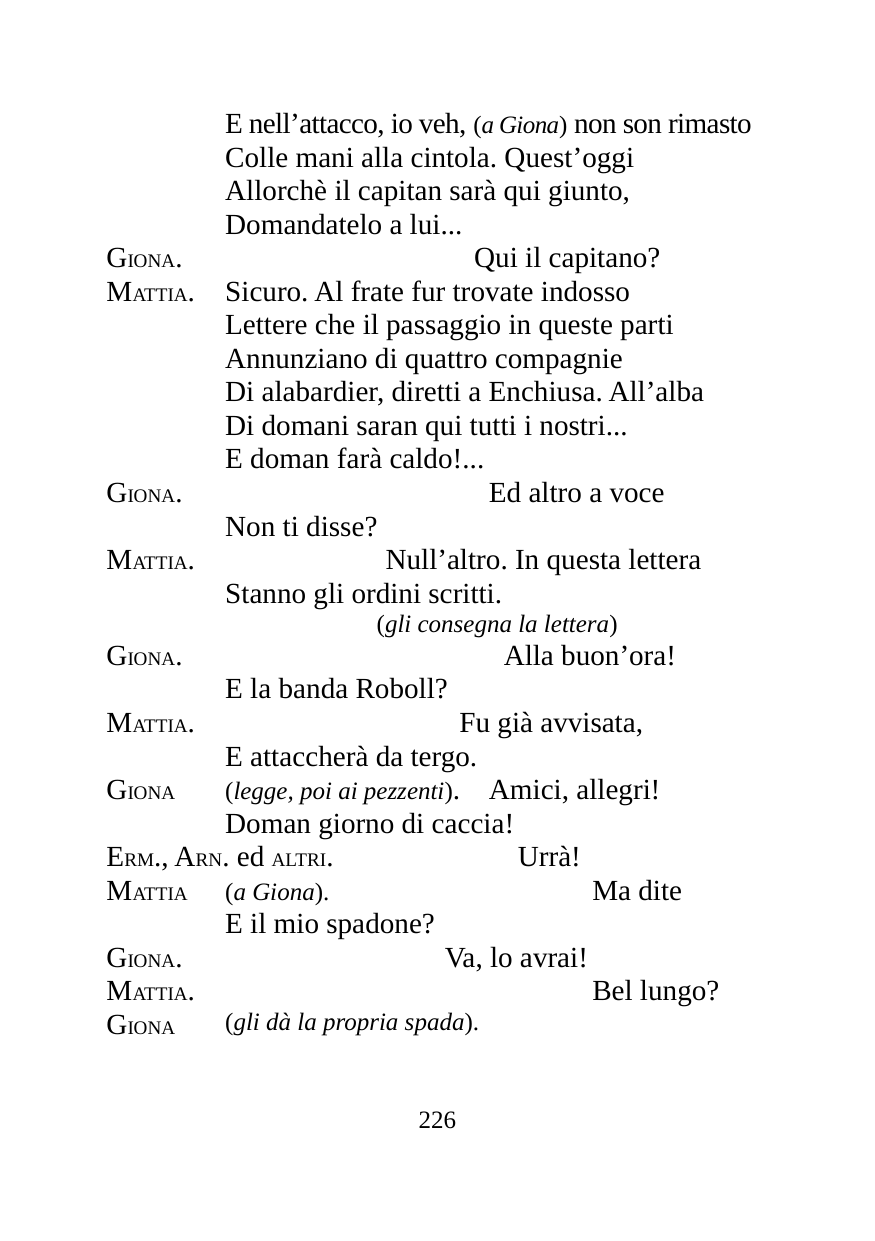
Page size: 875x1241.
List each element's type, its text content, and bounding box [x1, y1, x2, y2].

table_cell Giona. [106, 940, 225, 973]
table_cell (gli dà la propria spada). [225, 1007, 769, 1041]
table_cell (legge, poi ai pezzenti). Amici, allegri! Doman giorno di caccia! [225, 772, 769, 839]
table_cell Null’altro. In questa lettera Stanno gli ordini scritti. (gli consegna la lettera) [225, 542, 769, 638]
table_cell Mattia. [106, 542, 225, 638]
table_cell Erm., Arn. ed altri. [106, 839, 364, 873]
table_cell Giona. [106, 240, 225, 274]
table_cell (a Giona). Ma dite E il mio spadone? [225, 873, 769, 940]
table_cell Mattia [106, 873, 225, 940]
table_cell Qui il capitano? [225, 240, 769, 274]
table_cell Ed altro a voce Non ti disse? [225, 475, 769, 542]
table_cell Bel lungo? [225, 974, 769, 1007]
table_cell E nell’attacco, io veh, (a Giona) non son rimasto Colle mani alla cintola. Quest’oggi Allorchè il capitan sarà qui giunto, Domandatelo a lui... [225, 106, 769, 240]
table_cell Giona [106, 1007, 225, 1041]
table_cell Va, lo avrai! [225, 940, 769, 973]
table_cell Giona. [106, 475, 225, 542]
table_cell Giona [106, 772, 225, 839]
table_cell Urrà! [364, 839, 769, 873]
table_cell Giona. [106, 638, 225, 705]
table_cell Mattia. [106, 705, 225, 772]
table_cell [106, 106, 225, 240]
table_cell Alla buon’ora! E la banda Roboll? [225, 638, 769, 705]
table_cell Fu già avvisata, E attaccherà da tergo. [225, 705, 769, 772]
table_cell Sicuro. Al frate fur trovate indosso Lettere che il passaggio in queste parti Annunziano di quattro compagnie Di alabardier, diretti a Enchiusa. All’alba Di domani saran qui tutti i nostri... E doman farà caldo!... [225, 274, 769, 475]
table_cell Mattia. [106, 974, 225, 1007]
table_cell Mattia. [106, 274, 225, 475]
